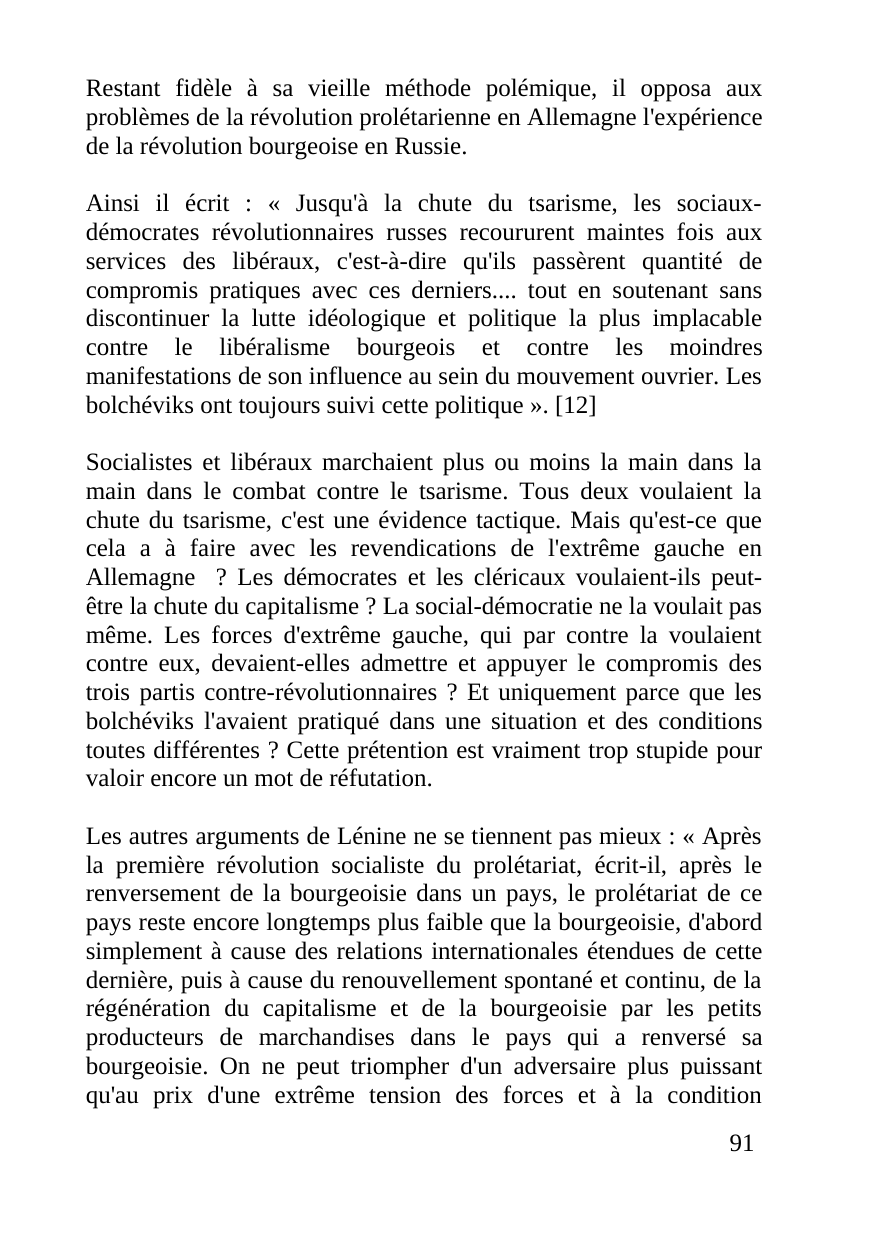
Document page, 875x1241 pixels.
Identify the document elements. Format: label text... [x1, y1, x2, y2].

text Restant fidèle à sa vieille méthode polémique, il opposa aux problèmes de la révolution prolétarienne en Allemagne l'expérience de la révolution bourgeoise en Russie. [86, 73, 763, 160]
text Les autres arguments de Lénine ne se tiennent pas mieux : « Après la première révolution socialiste du prolétariat, écrit-il, après le renversement de la bourgeoisie dans un pays, le prolétariat de ce pays reste encore longtemps plus faible que la bourgeoisie, d'abord simplement à cause des relations internationales étendues de cette dernière, puis à cause du renouvellement spontané et continu, de la régénération du capitalisme et de la bourgeoisie par les petits producteurs de marchandises dans le pays qui a renversé sa bourgeoisie. On ne peut triompher d'un adversaire plus puissant qu'au prix d'une extrême tension des forces et à la condition [86, 821, 763, 1108]
text Socialistes et libéraux marchaient plus ou moins la main dans la main dans le combat contre le tsarisme. Tous deux voulaient la chute du tsarisme, c'est une évidence tactique. Mais qu'est-ce que cela a à faire avec les revendications de l'extrême gauche en Allemagne ? Les démocrates et les cléricaux voulaient-ils peut-être la chute du capitalisme ? La social-démocratie ne la voulait pas même. Les forces d'extrême gauche, qui par contre la voulaient contre eux, devaient-elles admettre et appuyer le compromis des trois partis contre-révolutionnaires ? Et uniquement parce que les bolchéviks l'avaient pratiqué dans une situation et des conditions toutes différentes ? Cette prétention est vraiment trop stupide pour valoir encore un mot de réfutation. [86, 447, 763, 792]
text Ainsi il écrit : « Jusqu'à la chute du tsarisme, les sociaux-démocrates révolutionnaires russes recoururent maintes fois aux services des libéraux, c'est-à-dire qu'ils passèrent quantité de compromis pratiques avec ces derniers.... tout en soutenant sans discontinuer la lutte idéologique et politique la plus implacable contre le libéralisme bourgeois et contre les moindres manifestations de son influence au sein du mouvement ouvrier. Les bolchéviks ont toujours suivi cette politique ». [12] [86, 188, 763, 418]
